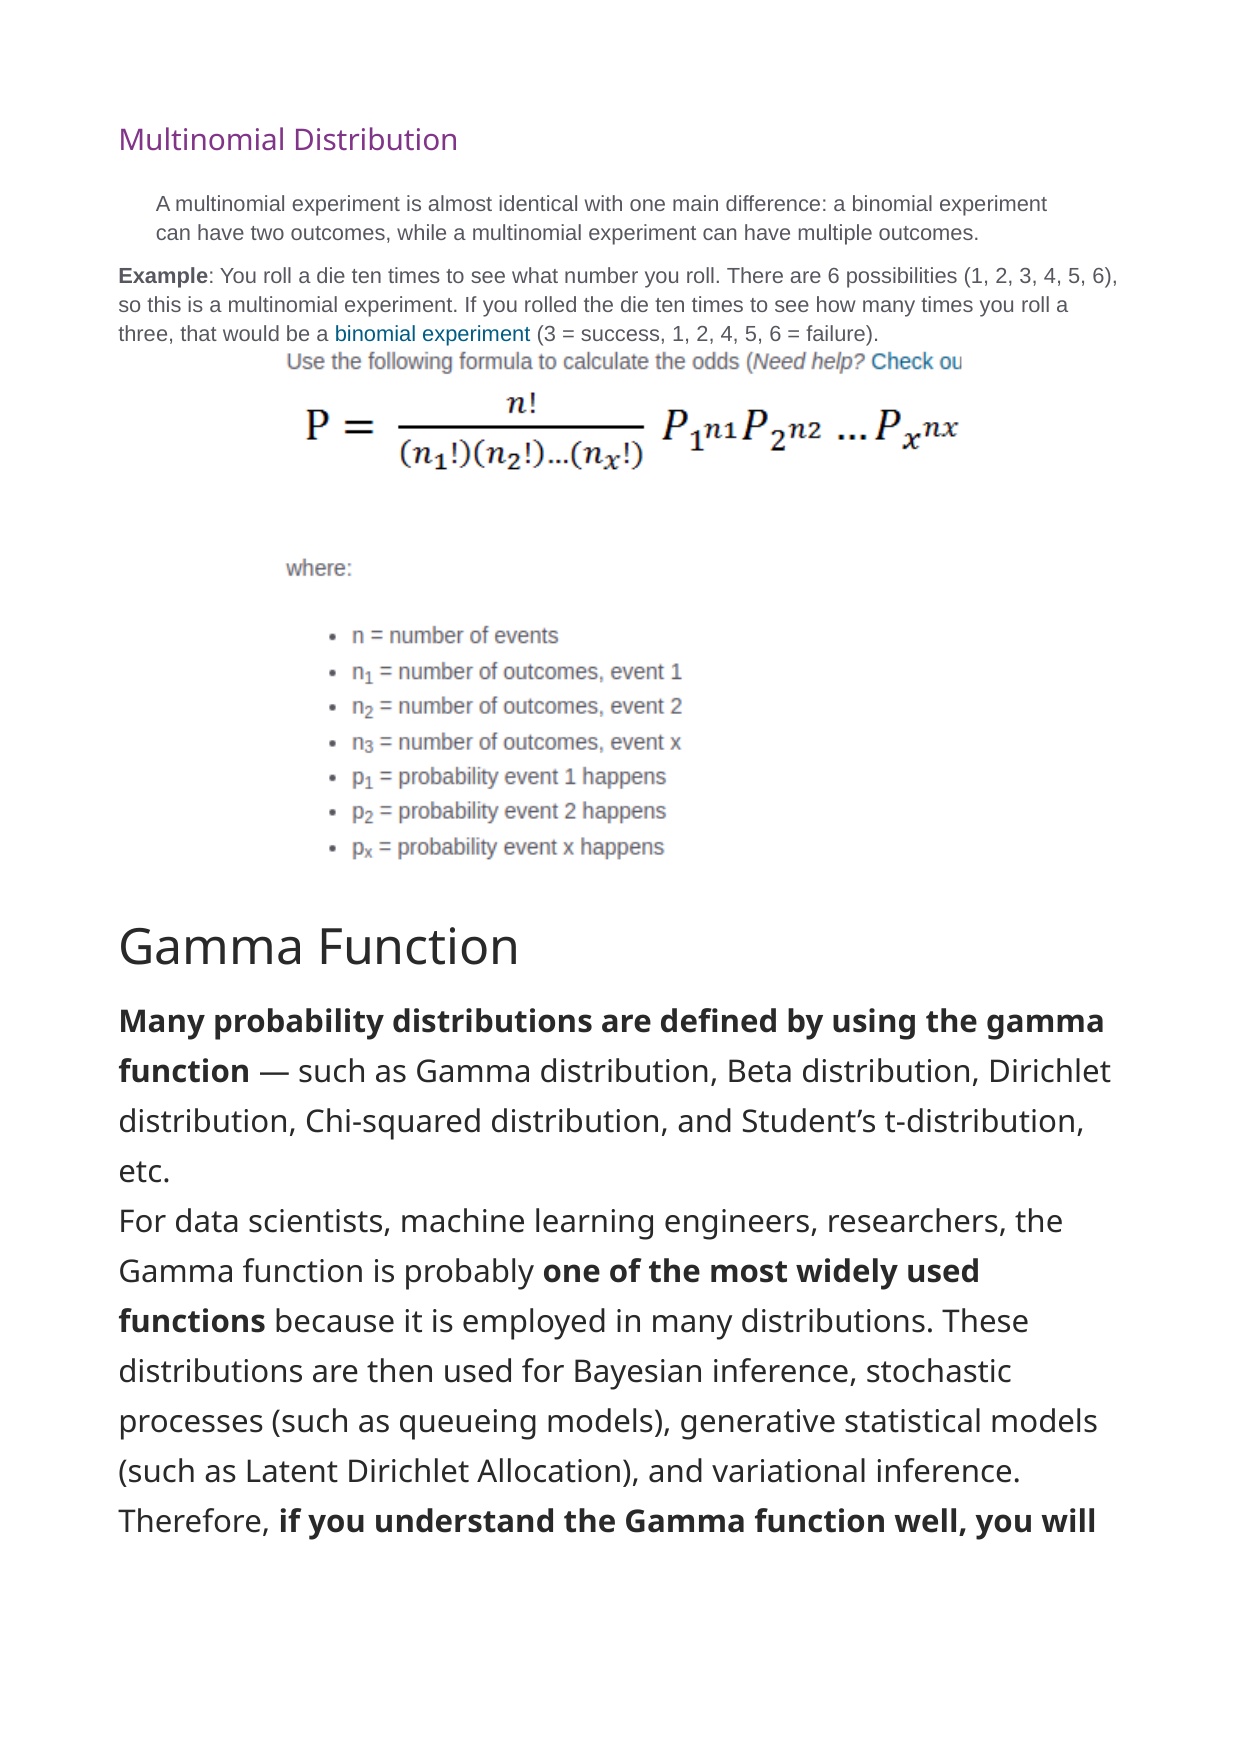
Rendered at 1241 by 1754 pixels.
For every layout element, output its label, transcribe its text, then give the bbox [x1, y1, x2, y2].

text A multinomial experiment is almost identical with one main difference: a binomial experiment can have two outcomes, while a multinomial experiment can have multiple outcomes. [156, 191, 1084, 245]
text Example: You roll a die ten times to see what number you roll. There are 6 possibilities (1, 2, 3, 4, 5, 6), so this is a multinomial experiment. If you rolled the die ten times to see how many times you roll a three, that would be a binomial experiment (3 = success, 1, 2, 4, 5, 6 = failure). [118, 263, 1122, 346]
picture [278, 350, 962, 869]
subtitle Gamma Function [118, 911, 1122, 979]
text Many probability distributions are defined by using the gamma function — such as Gamma distribution, Beta distribution, Dirichlet distribution, Chi-squared distribution, and Student’s t-distribution, etc. For data scientists, machine learning engineers, researchers, the Gamma function is probably one of the most widely used functions because it is employed in many distributions. These distributions are then used for Bayesian inference, stochastic processes (such as queueing models), generative statistical models (such as Latent Dirichlet Allocation), and variational inference. Therefore, if you understand the Gamma function well, you will [118, 992, 1122, 1542]
subtitle Multinomial Distribution [118, 118, 1122, 158]
